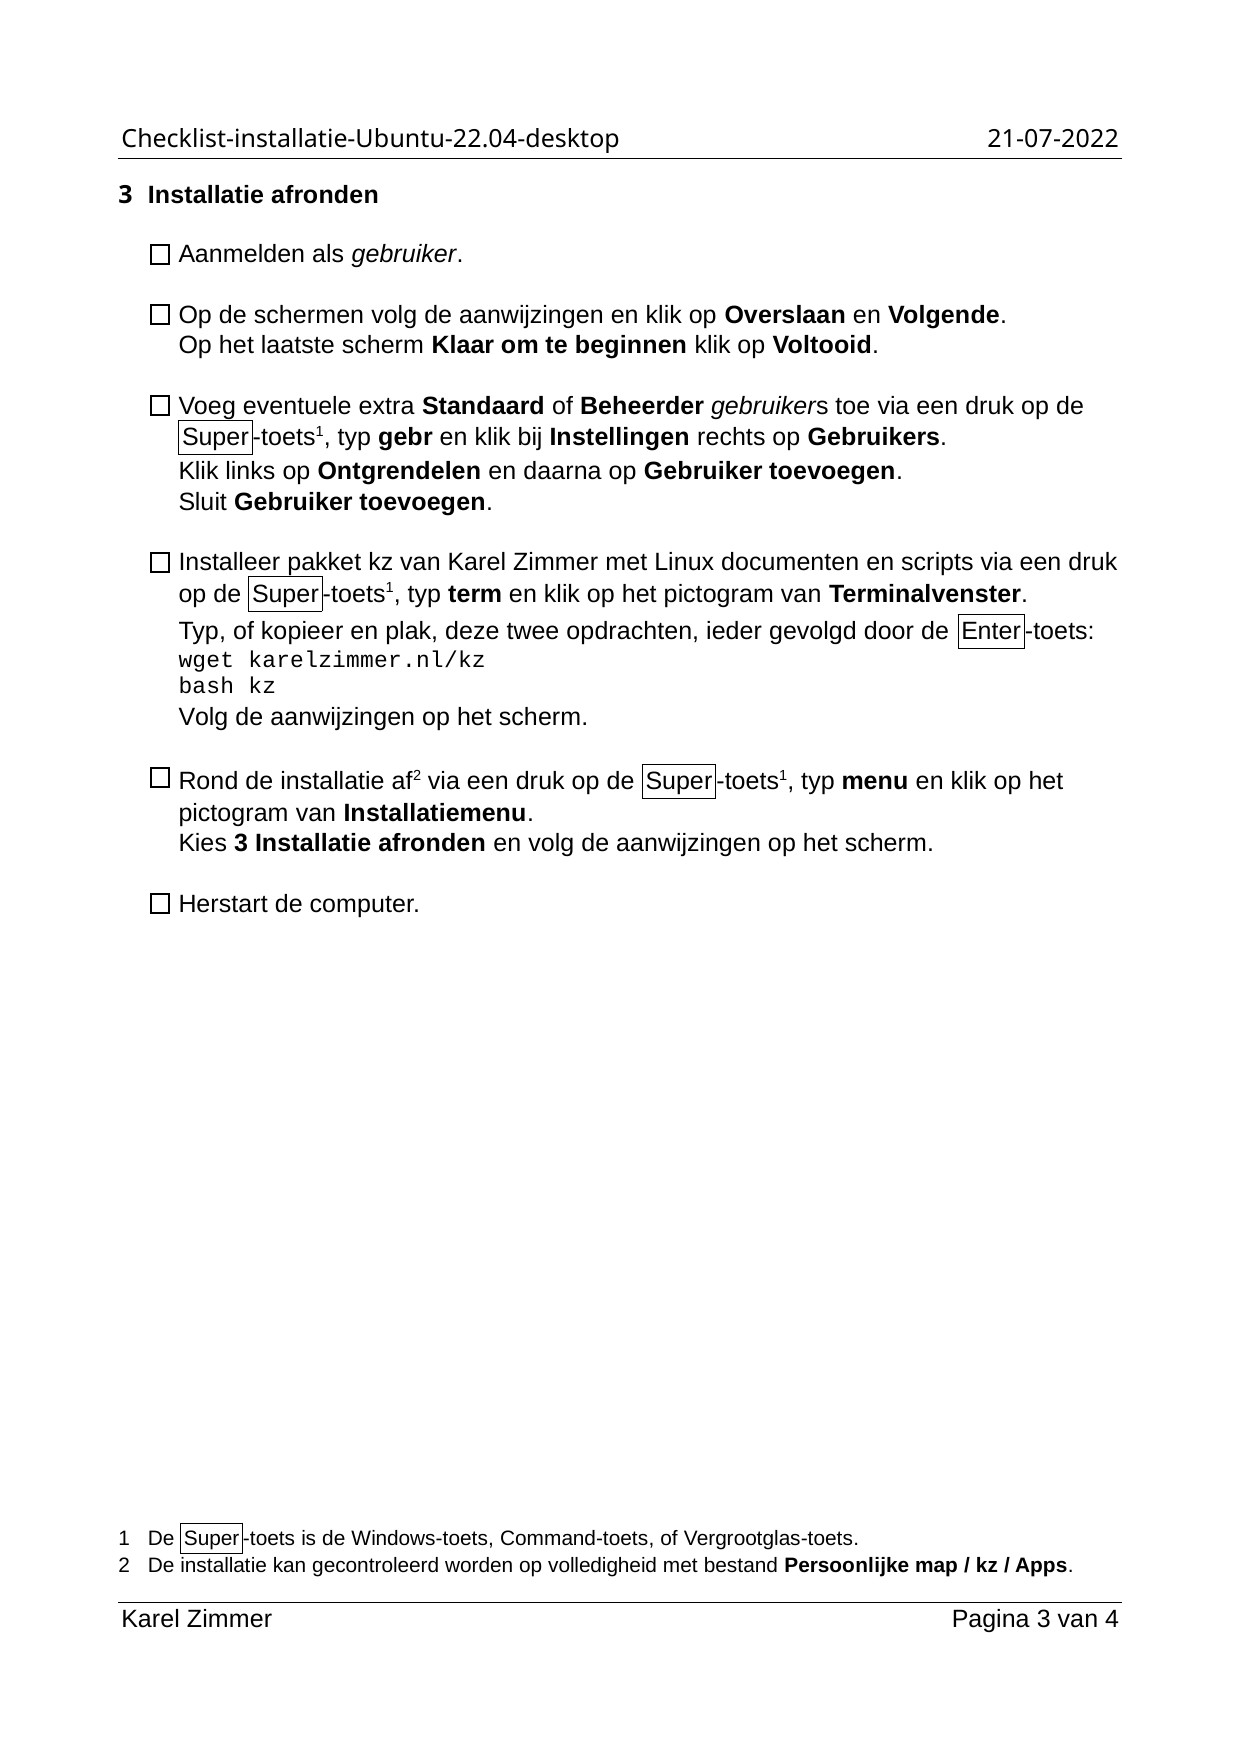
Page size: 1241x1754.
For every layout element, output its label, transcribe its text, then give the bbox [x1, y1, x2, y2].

table_header Aanmelden als gebruiker. [177, 239, 1121, 269]
table_cell [141, 613, 177, 702]
table_cell Voeg eventuele extra Standaard of Beheerder gebruikers toe via een druk op de Super-toets, typ gebr en klik bij Instellingen rechts op Gebruikers. [177, 391, 1121, 456]
table_cell [177, 269, 1121, 300]
table_cell Installeer pakket kz van Karel Zimmer met Linux documenten en scripts via een druk op de Super-toets1, typ term en klik op het pictogram van Terminalvenster. [177, 547, 1121, 612]
table_cell [141, 547, 177, 612]
table_cell [141, 456, 177, 486]
table_cell [141, 889, 177, 919]
table_cell [141, 360, 177, 391]
table_cell [141, 702, 177, 732]
list Installatie afronden [118, 177, 1122, 211]
table_cell [141, 330, 177, 360]
table_cell [141, 391, 177, 456]
table_cell Volg de aanwijzingen op het scherm. [177, 702, 1121, 732]
table_cell Op het laatste scherm Klaar om te beginnen klik op Voltooid. [177, 330, 1121, 360]
table_cell [177, 360, 1121, 391]
table_cell Typ, of kopieer en plak, deze twee opdrachten, ieder gevolgd door de Enter-toets: wget karelzimmer.nl/kz bash kz [177, 613, 1121, 702]
table_cell [141, 269, 177, 300]
table_header [141, 239, 177, 269]
table_cell [141, 732, 177, 762]
table_cell [141, 763, 177, 828]
table_cell [177, 517, 1121, 547]
table_cell Herstart de computer. [177, 889, 1121, 919]
table_cell [141, 486, 177, 517]
table_cell [177, 732, 1121, 762]
table_cell Sluit Gebruiker toevoegen. [177, 486, 1121, 517]
table_cell [141, 517, 177, 547]
table_cell Klik links op Ontgrendelen en daarna op Gebruiker toevoegen. [177, 456, 1121, 486]
table_cell [141, 858, 177, 888]
table_cell Rond de installatie af via een druk op de Super-toets1, typ menu en klik op het pictogram van Installatiemenu. [177, 763, 1121, 828]
table_cell Kies 3 Installatie afronden en volg de aanwijzingen op het scherm. [177, 828, 1121, 858]
table_cell [177, 858, 1121, 888]
table_cell [141, 828, 177, 858]
table_cell [141, 300, 177, 330]
table_cell Op de schermen volg de aanwijzingen en klik op Overslaan en Volgende. [177, 300, 1121, 330]
